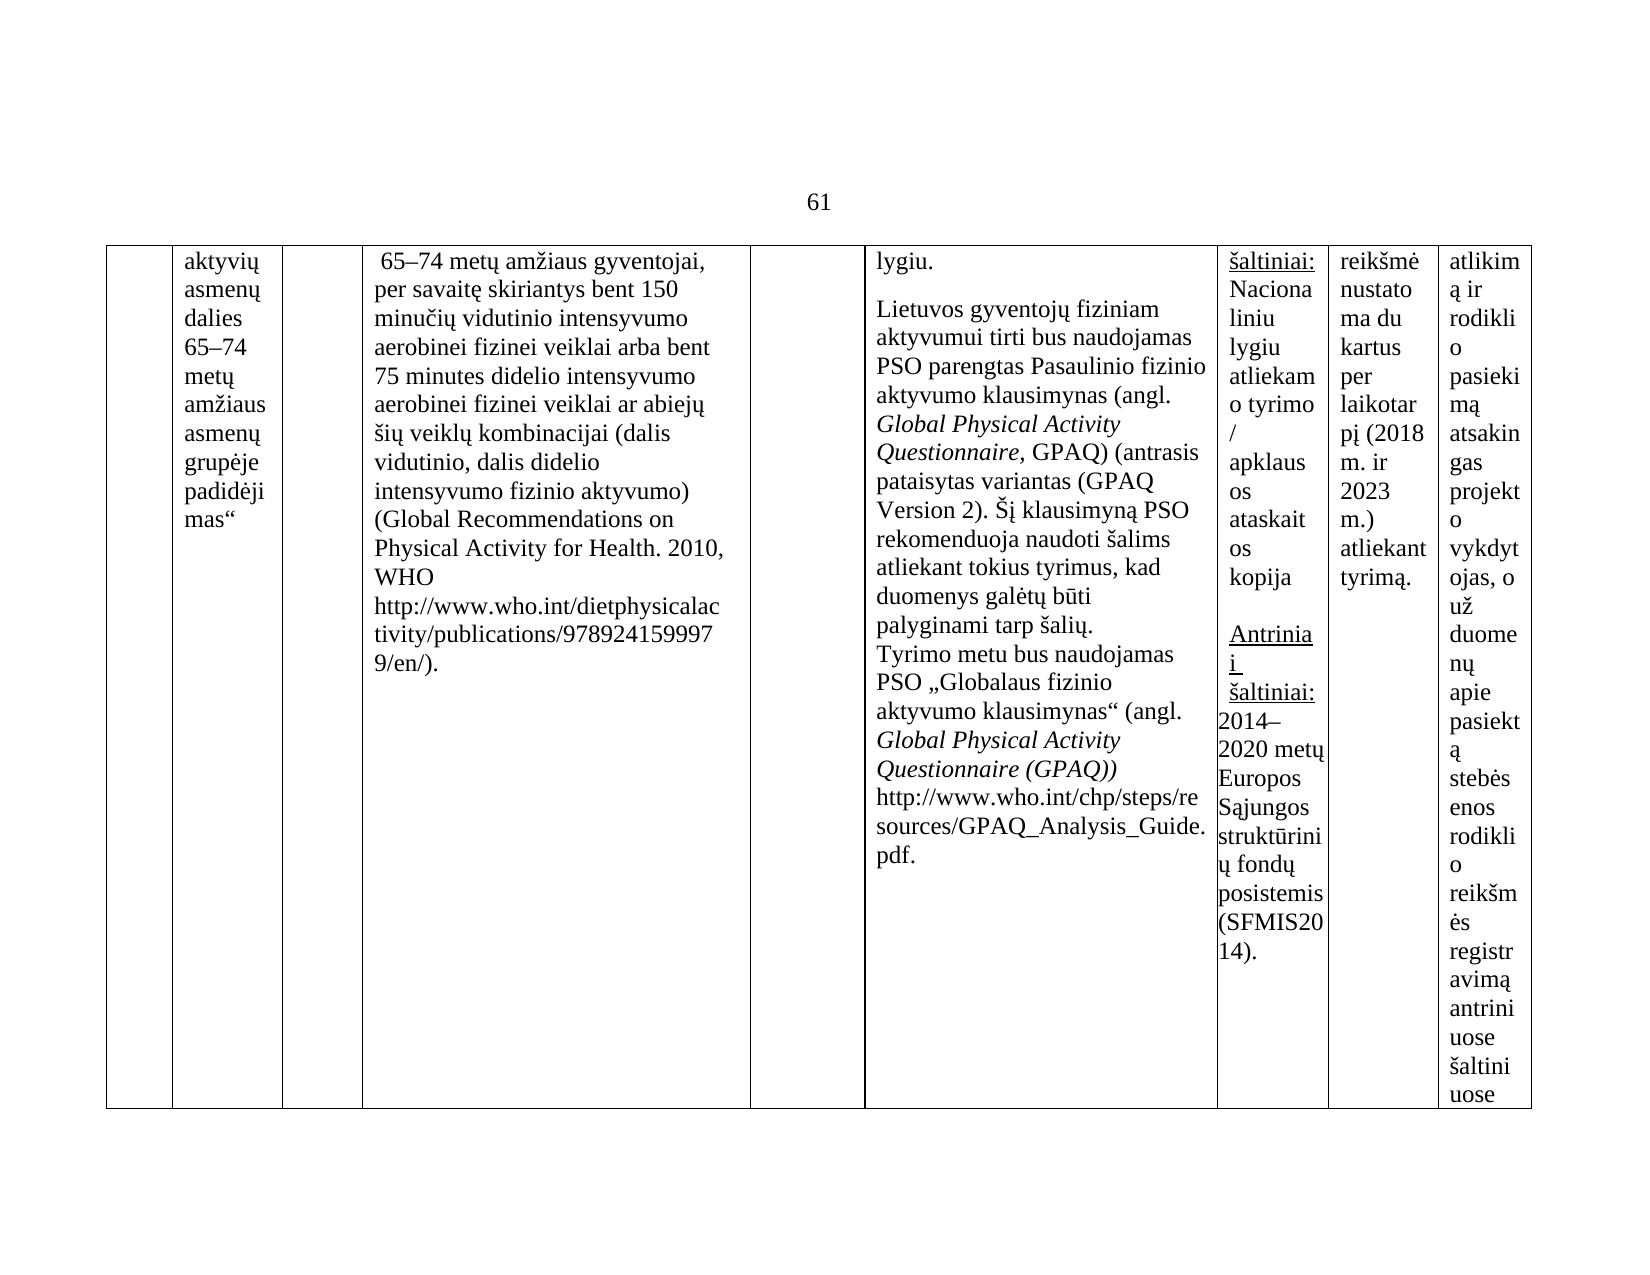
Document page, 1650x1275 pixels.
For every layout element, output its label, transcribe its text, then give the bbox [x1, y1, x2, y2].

table_cell [751, 246, 864, 1108]
table_cell [283, 246, 362, 1108]
table_cell atlikimą ir rodiklio pasiekimą atsakingas projekto vykdytojas, o už duomenų apie pasiektą stebėsenos rodiklio reikšmės registravimą antriniuose šaltiniuose [1439, 246, 1531, 1108]
table_cell šaltiniai: Nacionaliniu lygiu atliekamo tyrimo / apklausos ataskaitos kopija Antriniai šaltiniai: 2014–2020 metų Europos Sąjungos struktūrinių fondų posistemis (SFMIS2014). [1218, 246, 1328, 1108]
table_cell [107, 246, 172, 1108]
table_cell reikšmė nustatoma du kartus per laikotarpį (2018 m. ir 2023 m.) atliekant tyrimą. [1329, 246, 1438, 1108]
table_cell 65–74 metų amžiaus gyventojai, per savaitę skiriantys bent 150 minučių vidutinio intensyvumo aerobinei fizinei veiklai arba bent 75 minutes didelio intensyvumo aerobinei fizinei veiklai ar abiejų šių veiklų kombinacijai (dalis vidutinio, dalis didelio intensyvumo fizinio aktyvumo) (Global Recommendations on Physical Activity for Health. 2010, WHO http://www.who.int/dietphysicalactivity/publications/9789241599979/en/). [363, 246, 750, 1108]
table_cell lygiu. Lietuvos gyventojų fiziniam aktyvumui tirti bus naudojamas PSO parengtas Pasaulinio fizinio aktyvumo klausimynas (angl. Global Physical Activity Questionnaire, GPAQ) (antrasis pataisytas variantas (GPAQ Version 2). Šį klausimyną PSO rekomenduoja naudoti šalims atliekant tokius tyrimus, kad duomenys galėtų būti palyginami tarp šalių. Tyrimo metu bus naudojamas PSO „Globalaus fizinio aktyvumo klausimynas“ (angl. Global Physical Activity Questionnaire (GPAQ)) http://www.who.int/chp/steps/resources/GPAQ_Analysis_Guide.pdf. [866, 246, 1217, 1108]
table_cell aktyvių asmenų dalies 65–74 metų amžiaus asmenų grupėje padidėjimas“ [173, 246, 282, 1108]
